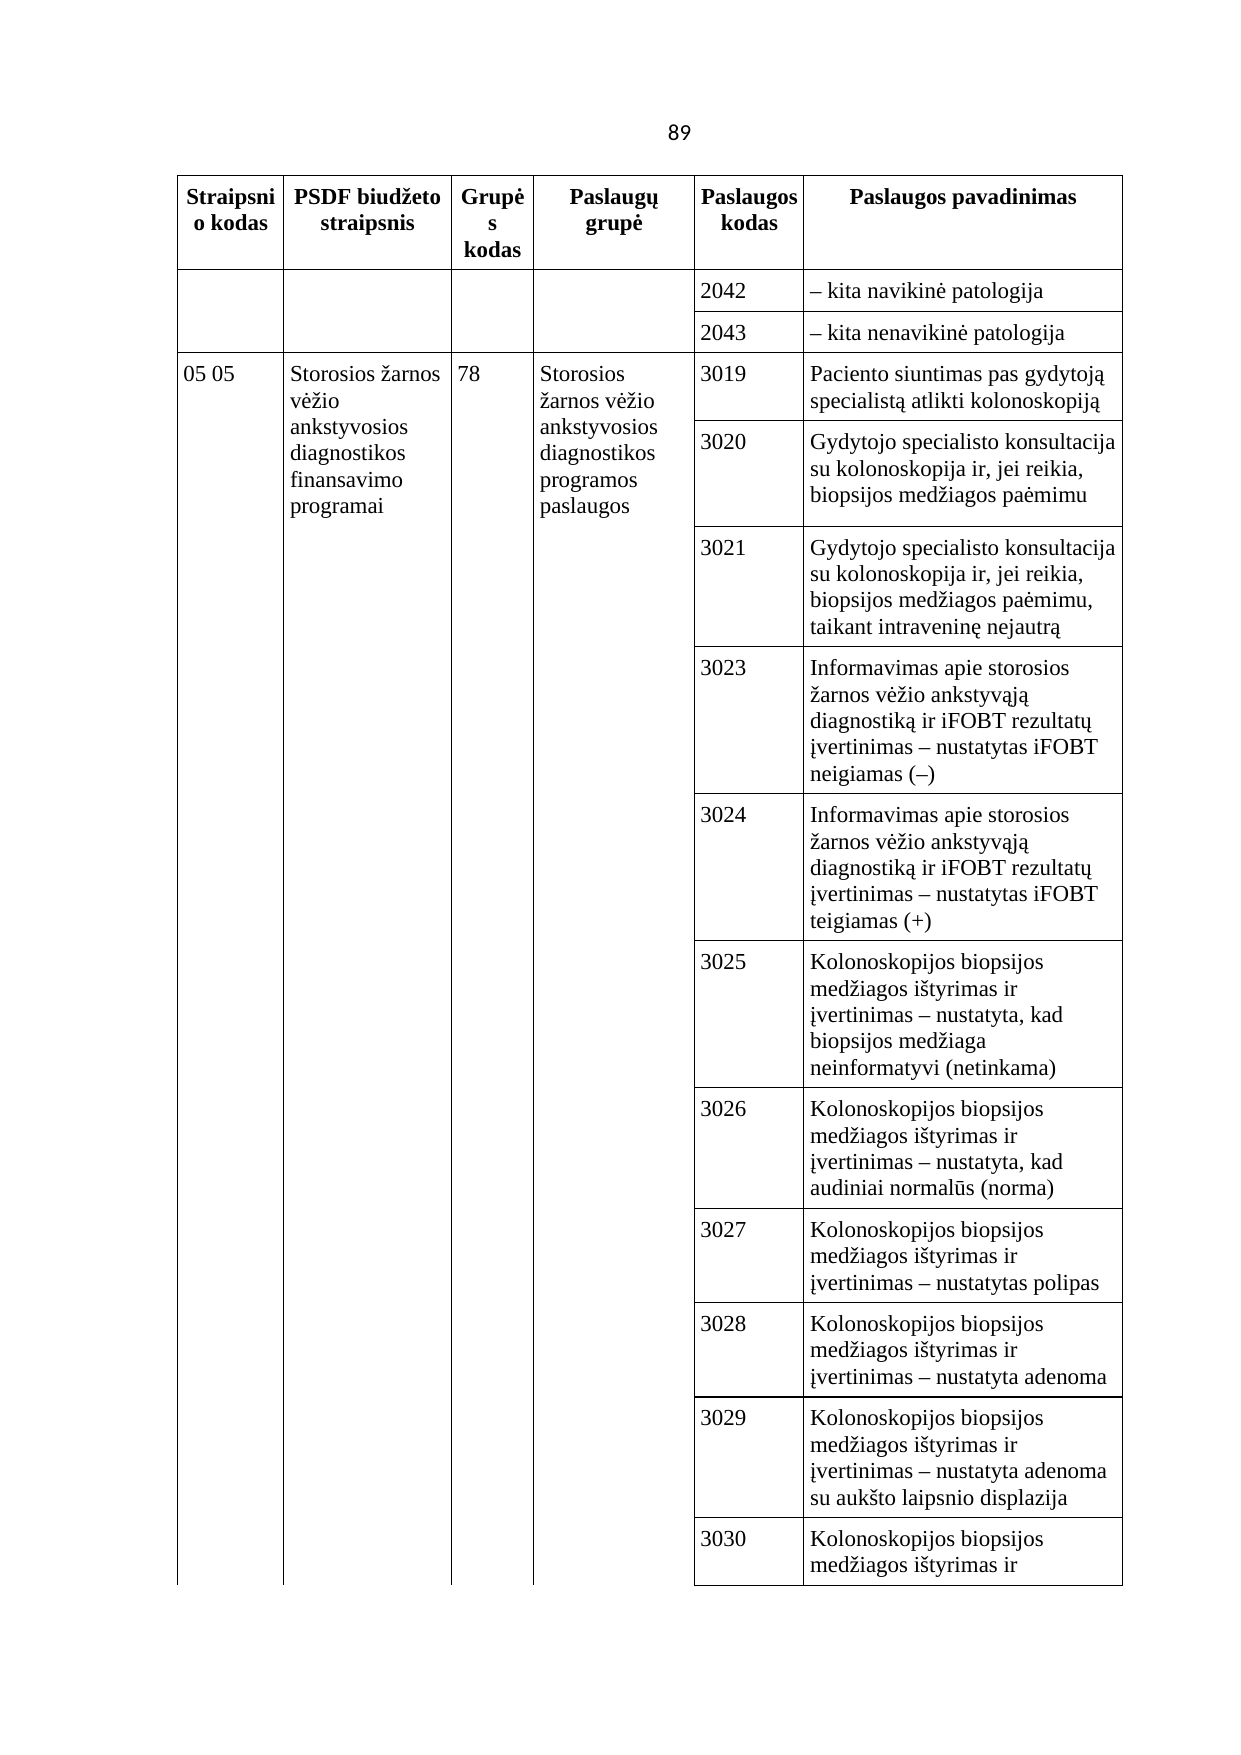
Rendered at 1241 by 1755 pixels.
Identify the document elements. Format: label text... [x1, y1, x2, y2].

table_cell [284, 311, 451, 352]
table_cell [452, 1208, 533, 1302]
table_cell Kolonoskopijos biopsijos medžiagos ištyrimas ir įvertinimas – nustatyta adenoma [804, 1303, 1122, 1396]
table_cell [178, 1517, 283, 1585]
table_cell [534, 311, 694, 352]
table_cell [534, 1396, 694, 1517]
table_cell [534, 1208, 694, 1302]
table_cell [178, 1302, 283, 1396]
table_cell Kolonoskopijos biopsijos medžiagos ištyrimas ir įvertinimas – nustatyta, kad audiniai normalūs (norma) [804, 1088, 1122, 1208]
table_cell [534, 940, 694, 1087]
table_cell – kita navikinė patologija [804, 270, 1122, 311]
table_cell [452, 1302, 533, 1396]
table_cell [178, 420, 283, 526]
table_cell – kita nenavikinė patologija [804, 312, 1122, 352]
table_cell [178, 270, 283, 311]
table_cell [452, 1087, 533, 1208]
table_cell 3030 [695, 1518, 803, 1585]
table_cell 05 05 [178, 353, 283, 420]
table_cell [178, 940, 283, 1087]
table_cell 2042 [695, 270, 803, 311]
table_cell Kolonoskopijos biopsijos medžiagos ištyrimas ir įvertinimas – nustatytas polipas [804, 1209, 1122, 1302]
table_cell [452, 420, 533, 526]
table_cell [534, 646, 694, 793]
table_cell [284, 1087, 451, 1208]
table_header Paslaugos pavadinimas [804, 176, 1122, 269]
table_cell [284, 526, 451, 646]
table_cell Storosios žarnos vėžio ankstyvosios diagnostikos programos paslaugos [534, 353, 694, 526]
table_cell 78 [452, 353, 533, 420]
table_cell 3028 [695, 1303, 803, 1396]
table_cell [534, 793, 694, 940]
table_cell [178, 793, 283, 940]
table_cell [284, 1517, 451, 1585]
table_cell [178, 646, 283, 793]
table_header Paslaugos kodas [695, 176, 803, 269]
table_cell [178, 1208, 283, 1302]
table_cell [284, 793, 451, 940]
table_cell [284, 1396, 451, 1517]
table_cell [452, 311, 533, 352]
table_cell Kolonoskopijos biopsijos medžiagos ištyrimas ir [804, 1518, 1122, 1585]
table_cell 3025 [695, 941, 803, 1087]
table_cell [178, 1087, 283, 1208]
table_cell [178, 1396, 283, 1517]
table_cell 2043 [695, 312, 803, 352]
table_cell 3019 [695, 353, 803, 420]
table_cell 3020 [695, 421, 803, 526]
table_cell [452, 1517, 533, 1585]
table_cell [452, 1396, 533, 1517]
table_cell [534, 1302, 694, 1396]
table_cell [284, 1302, 451, 1396]
table_cell Gydytojo specialisto konsultacija su kolonoskopija ir, jei reikia, biopsijos medžiagos paėmimu, taikant intraveninę nejautrą [804, 527, 1122, 646]
table_cell Storosios žarnos vėžio ankstyvosios diagnostikos finansavimo programai [284, 353, 451, 526]
table_cell 3024 [695, 794, 803, 940]
table_header Grupės kodas [452, 176, 533, 269]
table_cell 3029 [695, 1398, 803, 1517]
table_cell [284, 940, 451, 1087]
table_cell Kolonoskopijos biopsijos medžiagos ištyrimas ir įvertinimas – nustatyta adenoma su aukšto laipsnio displazija [804, 1398, 1122, 1517]
table_cell Informavimas apie storosios žarnos vėžio ankstyvąją diagnostiką ir iFOBT rezultatų įvertinimas – nustatytas iFOBT teigiamas (+) [804, 794, 1122, 940]
table_cell [284, 1208, 451, 1302]
table_cell 3021 [695, 527, 803, 646]
table_header Straipsnio kodas [178, 176, 283, 269]
table_cell Gydytojo specialisto konsultacija su kolonoskopija ir, jei reikia, biopsijos medžiagos paėmimu [804, 421, 1122, 526]
table_cell [178, 526, 283, 646]
table_cell [452, 526, 533, 646]
table_header Paslaugų grupė [534, 176, 694, 269]
table_cell [452, 940, 533, 1087]
table_cell 3026 [695, 1088, 803, 1208]
table_cell [452, 793, 533, 940]
table_cell 3027 [695, 1209, 803, 1302]
table_cell [534, 1087, 694, 1208]
table_header PSDF biudžeto straipsnis [284, 176, 451, 269]
table_cell [452, 646, 533, 793]
table_cell Kolonoskopijos biopsijos medžiagos ištyrimas ir įvertinimas – nustatyta, kad biopsijos medžiaga neinformatyvi (netinkama) [804, 941, 1122, 1087]
table_cell 3023 [695, 647, 803, 793]
table_cell [284, 270, 451, 311]
table_cell [284, 646, 451, 793]
table_cell [452, 270, 533, 311]
table_cell [534, 1517, 694, 1585]
table_cell Informavimas apie storosios žarnos vėžio ankstyvąją diagnostiką ir iFOBT rezultatų įvertinimas – nustatytas iFOBT neigiamas (–) [804, 647, 1122, 793]
table_cell Paciento siuntimas pas gydytoją specialistą atlikti kolonoskopiją [804, 353, 1122, 420]
table_cell [534, 526, 694, 646]
table_cell [178, 311, 283, 352]
table_cell [534, 270, 694, 311]
